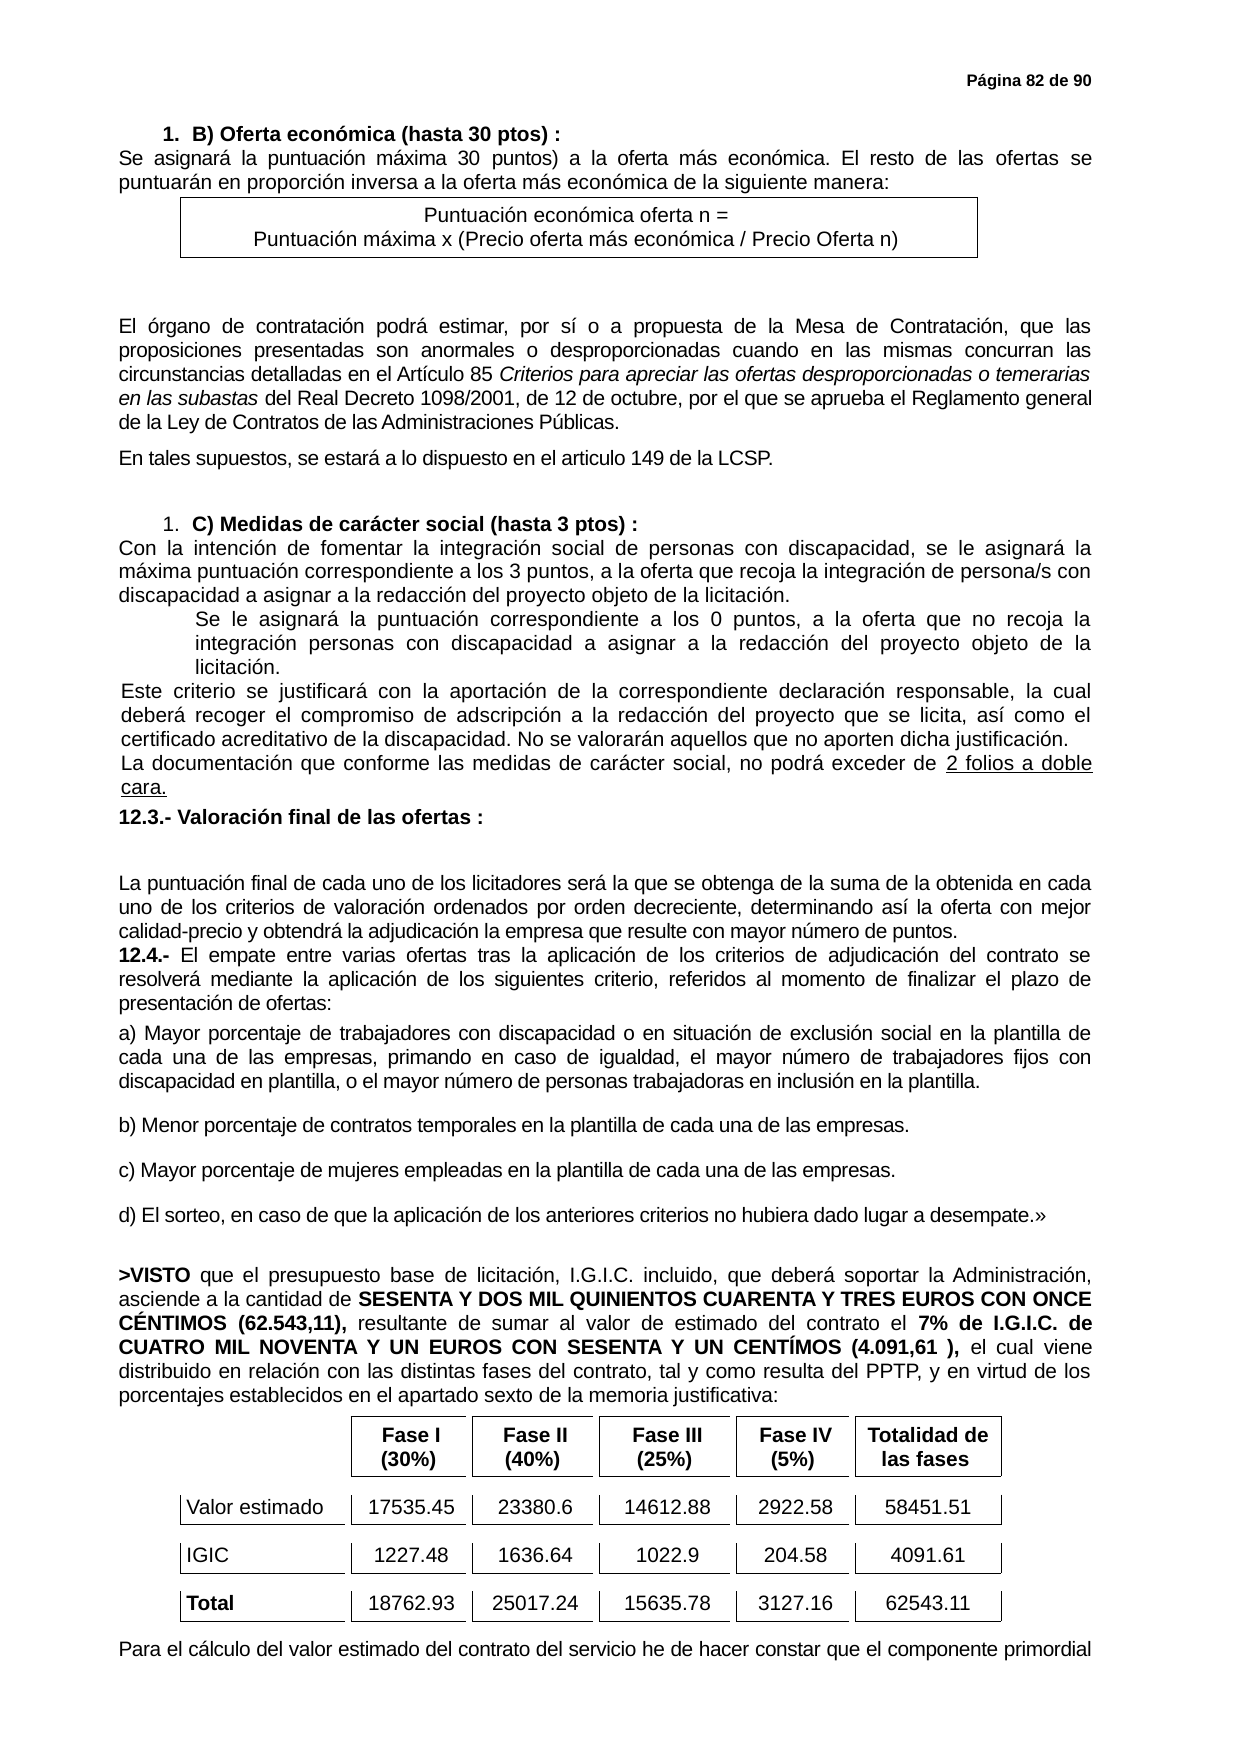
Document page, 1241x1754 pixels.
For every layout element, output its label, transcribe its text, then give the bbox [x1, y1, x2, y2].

table_cell 25017,24 [469, 1588, 596, 1636]
table_cell 204,58 [733, 1540, 852, 1588]
table_cell IGIC [177, 1540, 348, 1588]
text En tales supuestos, se estará a lo dispuesto en el articulo 149 de la LCSP. [118, 446, 1092, 469]
text Se le asignará la puntuación correspondiente a los 0 puntos, a la oferta que no recoja la integración personas con discapacidad a asignar a la redacción del proyecto objeto de la licitación. [195, 607, 1092, 679]
text Con la intención de fomentar la integración social de personas con discapacidad, se le asignará la máxima puntuación correspondiente a los 3 puntos, a la oferta que recoja la integración de persona/s con discapacidad a asignar a la redacción del proyecto objeto de la licitación. [118, 535, 1092, 607]
table_cell 14612,88 [596, 1492, 733, 1540]
table_cell Valor estimado [177, 1492, 348, 1540]
table_cell 1636,64 [469, 1540, 596, 1588]
text >VISTO que el presupuesto base de licitación, I.G.I.C. incluido, que deberá soportar la Administración, asciende a la cantidad de SESENTA Y DOS MIL QUINIENTOS CUARENTA Y TRES EUROS CON ONCE CÉNTIMOS (62.543,11), resultante de sumar al valor de estimado del contrato el 7% de I.G.I.C. de CUATRO MIL NOVENTA Y UN EUROS CON SESENTA Y UN CENTÍMOS (4.091,61 ), el cual viene distribuido en relación con las distintas fases del contrato, tal y como resulta del PPTP, y en virtud de los porcentajes establecidos en el apartado sexto de la memoria justificativa: [118, 1263, 1092, 1407]
table_header Fase IV (5%) [733, 1414, 852, 1492]
table_header Fase I (30%) [348, 1414, 469, 1492]
text b) Menor porcentaje de contratos temporales en la plantilla de cada una de las empresas. [118, 1113, 1092, 1137]
table_header Fase III (25%) [596, 1414, 733, 1492]
table_header Totalidad de las fases [852, 1414, 1004, 1492]
table_cell 3127,16 [733, 1588, 852, 1636]
list B) Oferta económica (hasta 30 ptos) : [162, 122, 1092, 146]
table_cell 1227,48 [348, 1540, 469, 1588]
table_header Fase II (40%) [469, 1414, 596, 1492]
text 12.4.- El empate entre varias ofertas tras la aplicación de los criterios de adjudicación del contrato se resolverá mediante la aplicación de los siguientes criterio, referidos al momento de finalizar el plazo de presentación de ofertas: [118, 942, 1092, 1014]
table_cell 58451,51 [852, 1492, 1004, 1540]
text Este criterio se justificará con la aportación de la correspondiente declaración responsable, la cual deberá recoger el compromiso de adscripción a la redacción del proyecto que se licita, así como el certificado acreditativo de la discapacidad. No se valorarán aquellos que no aporten dicha justificación. [121, 679, 1092, 751]
text El órgano de contratación podrá estimar, por sí o a propuesta de la Mesa de Contratación, que las proposiciones presentadas son anormales o desproporcionadas cuando en las mismas concurran las circunstancias detalladas en el Artículo 85 Criterios para apreciar las ofertas desproporcionadas o temerarias en las subastas del Real Decreto 1098/2001, de 12 de octubre, por el que se aprueba el Reglamento general de la Ley de Contratos de las Administraciones Públicas. [118, 314, 1092, 434]
text Para el cálculo del valor estimado del contrato del servicio he de hacer constar que el componente primordial [118, 1636, 1092, 1660]
text c) Mayor porcentaje de mujeres empleadas en la plantilla de cada una de las empresas. [118, 1158, 1092, 1182]
table_cell 23380,6 [469, 1492, 596, 1540]
text Se asignará la puntuación máxima 30 puntos) a la oferta más económica. El resto de las ofertas se puntuarán en proporción inversa a la oferta más económica de la siguiente manera: [118, 146, 1092, 194]
text 12.3.- Valoración final de las ofertas : [118, 805, 1092, 829]
table_cell 2922,58 [733, 1492, 852, 1540]
text La documentación que conforme las medidas de carácter social, no podrá exceder de 2 folios a doble cara. [121, 751, 1092, 799]
table_header Puntuación económica oferta n = Puntuación máxima x (Precio oferta más económica / Precio Oferta n) [177, 194, 980, 272]
table_header [177, 1414, 348, 1492]
text d) El sorteo, en caso de que la aplicación de los anteriores criterios no hubiera dado lugar a desempate.» [118, 1202, 1092, 1226]
table_cell 17535,45 [348, 1492, 469, 1540]
table_cell 4091,61 [852, 1540, 1004, 1588]
table_cell 18762,93 [348, 1588, 469, 1636]
text La puntuación final de cada uno de los licitadores será la que se obtenga de la suma de la obtenida en cada uno de los criterios de valoración ordenados por orden decreciente, determinando así la oferta con mejor calidad-precio y obtendrá la adjudicación la empresa que resulte con mayor número de puntos. [118, 871, 1092, 942]
table_cell 15635,78 [596, 1588, 733, 1636]
list C) Medidas de carácter social (hasta 3 ptos) : [162, 511, 1092, 535]
text a) Mayor porcentaje de trabajadores con discapacidad o en situación de exclusión social en la plantilla de cada una de las empresas, primando en caso de igualdad, el mayor número de trabajadores fijos con discapacidad en plantilla, o el mayor número de personas trabajadoras en inclusión en la plantilla. [118, 1021, 1092, 1093]
table_cell 62543,11 [852, 1588, 1004, 1636]
table_cell 1022,9 [596, 1540, 733, 1588]
table_cell Total [177, 1588, 348, 1636]
